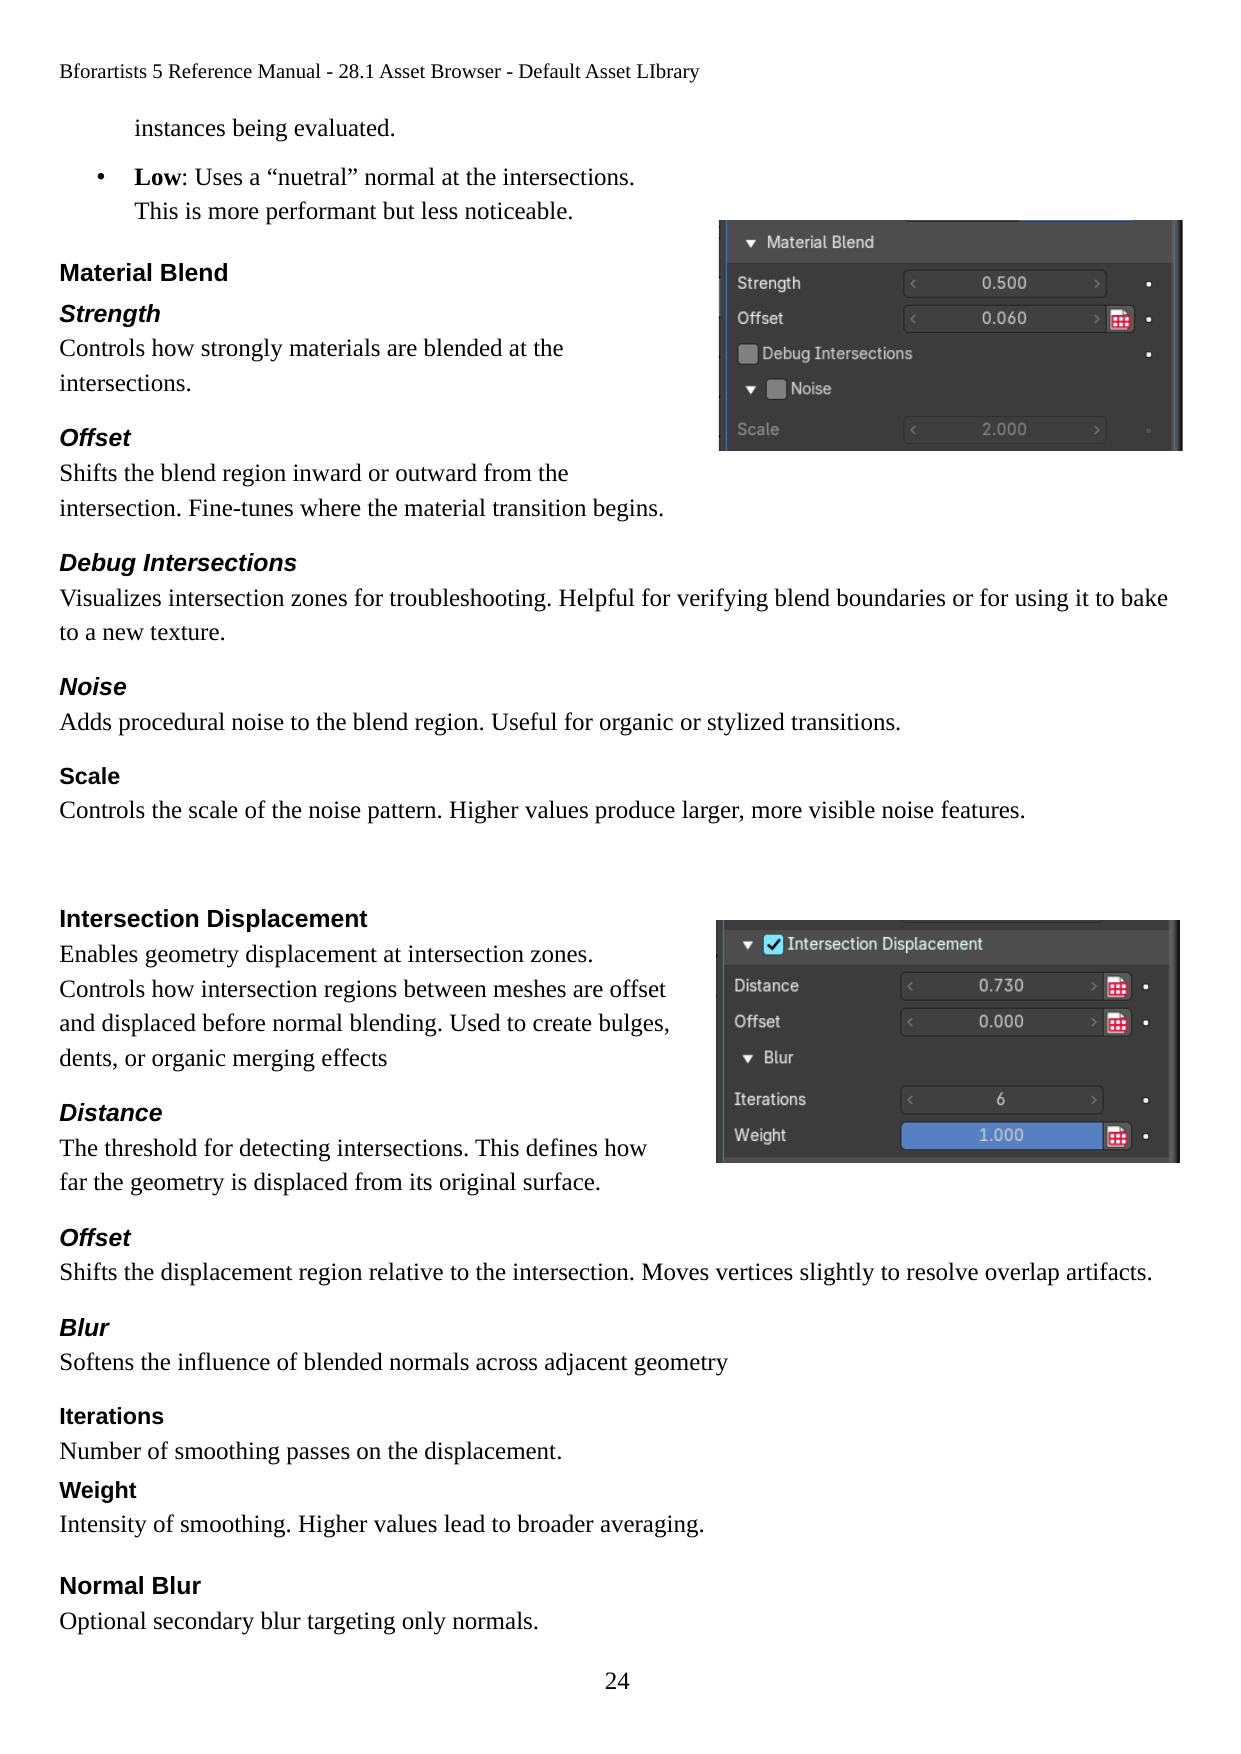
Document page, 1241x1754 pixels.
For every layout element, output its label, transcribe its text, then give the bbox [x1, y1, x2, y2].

text Number of smoothing passes on the displacement. [59, 1436, 1181, 1464]
subtitle Blur [59, 1313, 1181, 1341]
text Shifts the blend region inward or outward from the intersection. Fine-tunes where the material transition begins. [59, 458, 1181, 521]
text Enables geometry displacement at intersection zones. Controls how intersection regions between meshes are offset and displaced before normal blending. Used to create bulges, dents, or organic merging effects [59, 939, 1181, 1071]
subtitle Offset [59, 423, 1181, 452]
subtitle Strength [59, 299, 718, 327]
text Softens the influence of blended normals across adjacent geometry [59, 1347, 1181, 1376]
text The threshold for detecting intersections. This defines how far the geometry is displaced from its original surface. [59, 1133, 1181, 1196]
list instances being evaluated. [97, 113, 1181, 141]
list Low: Uses a “nuetral” normal at the intersections. This is more performant but less noticeable. [97, 162, 1181, 225]
text Optional secondary blur targeting only normals. [59, 1606, 1181, 1635]
subtitle Debug Intersections [59, 548, 1181, 576]
subtitle Scale [59, 763, 1181, 789]
subtitle Iterations [59, 1403, 1181, 1429]
text Controls the scale of the noise pattern. Higher values produce larger, more visible noise features. [59, 796, 1181, 824]
subtitle Noise [59, 672, 1181, 701]
subtitle Intersection Displacement [59, 904, 1181, 933]
text Intensity of smoothing. Higher values lead to broader averaging. [59, 1509, 1181, 1538]
subtitle Weight [59, 1477, 1181, 1503]
picture [718, 220, 1183, 440]
text Controls how strongly materials are blended at the intersections. [59, 333, 718, 397]
text Visualizes intersection zones for troubleshooting. Helpful for verifying blend boundaries or for using it to bake to a new texture. [59, 583, 1181, 646]
text Adds procedural noise to the blend region. Useful for organic or stylized transitions. [59, 707, 1181, 736]
subtitle Offset [59, 1223, 1181, 1251]
subtitle Normal Blur [59, 1571, 1181, 1600]
subtitle Material Blend [59, 258, 718, 286]
text Shifts the displacement region relative to the intersection. Moves vertices slightly to resolve overlap artifacts. [59, 1257, 1181, 1286]
subtitle Distance [59, 1098, 716, 1127]
picture [716, 962, 1180, 1163]
